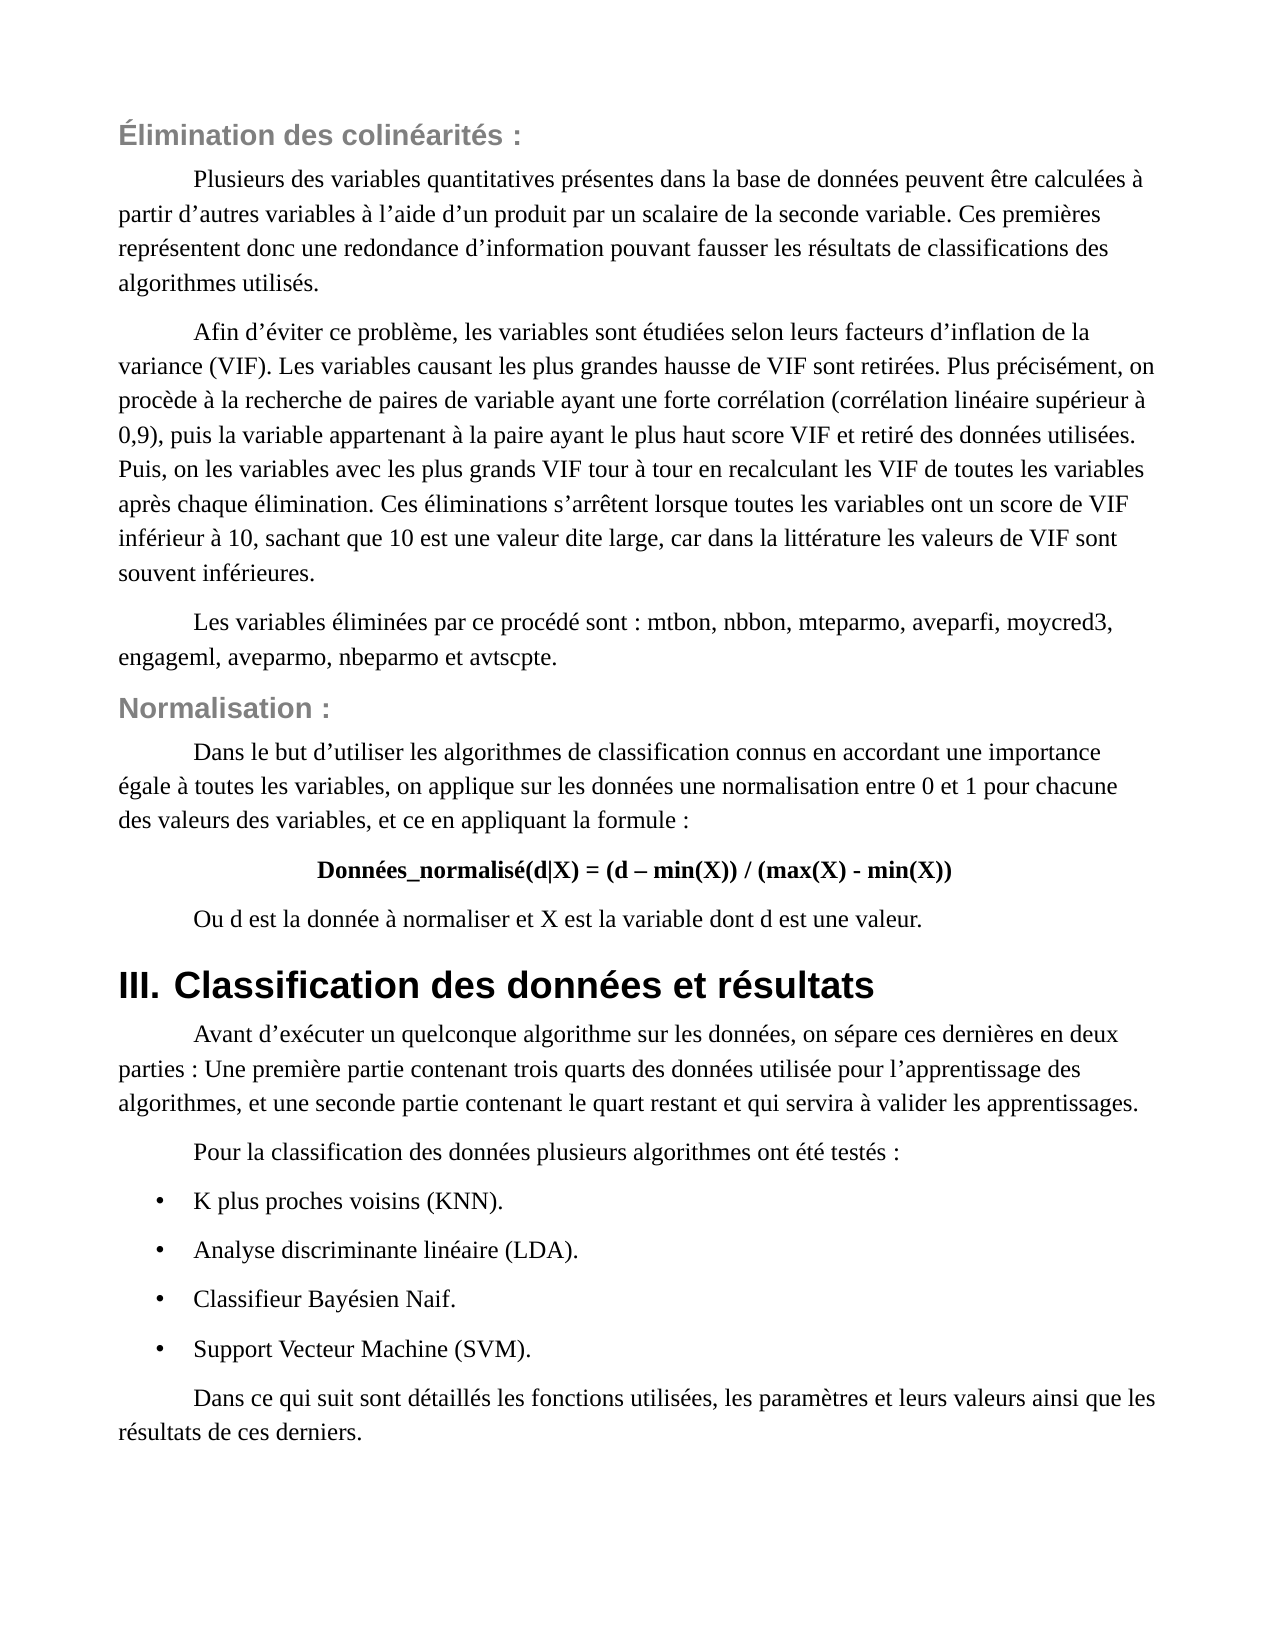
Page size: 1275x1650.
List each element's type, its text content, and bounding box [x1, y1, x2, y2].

subtitle Élimination des colinéarités : [118, 118, 1157, 152]
text Dans le but d’utiliser les algorithmes de classification connus en accordant une importance égale à toutes les variables, on applique sur les données une normalisation entre 0 et 1 pour chacune des valeurs des variables, et ce en appliquant la formule : [118, 737, 1157, 834]
text Afin d’éviter ce problème, les variables sont étudiées selon leurs facteurs d’inflation de la variance (VIF). Les variables causant les plus grandes hausse de VIF sont retirées. Plus précisément, on procède à la recherche de paires de variable ayant une forte corrélation (corrélation linéaire supérieur à 0,9), puis la variable appartenant à la paire ayant le plus haut score VIF et retiré des données utilisées. Puis, on les variables avec les plus grands VIF tour à tour en recalculant les VIF de toutes les variables après chaque élimination. Ces éliminations s’arrêtent lorsque toutes les variables ont un score de VIF inférieur à 10, sachant que 10 est une valeur dite large, car dans la littérature les valeurs de VIF sont souvent inférieures. [118, 317, 1157, 587]
text Plusieurs des variables quantitatives présentes dans la base de données peuvent être calculées à partir d’autres variables à l’aide d’un produit par un scalaire de la seconde variable. Ces premières représentent donc une redondance d’information pouvant fausser les résultats de classifications des algorithmes utilisés. [118, 164, 1157, 296]
text Données_normalisé(d|X) = (d – min(X)) / (max(X) - min(X)) [118, 855, 1157, 883]
text Avant d’exécuter un quelconque algorithme sur les données, on sépare ces dernières en deux parties : Une première partie contenant trois quarts des données utilisée pour l’apprentissage des algorithmes, et une seconde partie contenant le quart restant et qui servira à valider les apprentissages. [118, 1019, 1157, 1117]
text Dans ce qui suit sont détaillés les fonctions utilisées, les paramètres et leurs valeurs ainsi que les résultats de ces derniers. [118, 1383, 1157, 1446]
subtitle Classification des données et résultats [118, 963, 1157, 1007]
subtitle Normalisation : [118, 691, 1157, 724]
list Classifieur Bayésien Naif. [156, 1284, 1157, 1313]
list Analyse discriminante linéaire (LDA). [156, 1236, 1157, 1264]
text Ou d est la donnée à normaliser et X est la variable dont d est une valeur. [118, 904, 1157, 932]
list Support Vecteur Machine (SVM). [156, 1334, 1157, 1362]
list K plus proches voisins (KNN). [156, 1186, 1157, 1215]
text Pour la classification des données plusieurs algorithmes ont été testés : [118, 1137, 1157, 1166]
text Les variables éliminées par ce procédé sont : mtbon, nbbon, mteparmo, aveparfi, moycred3, engageml, aveparmo, nbeparmo et avtscpte. [118, 607, 1157, 670]
